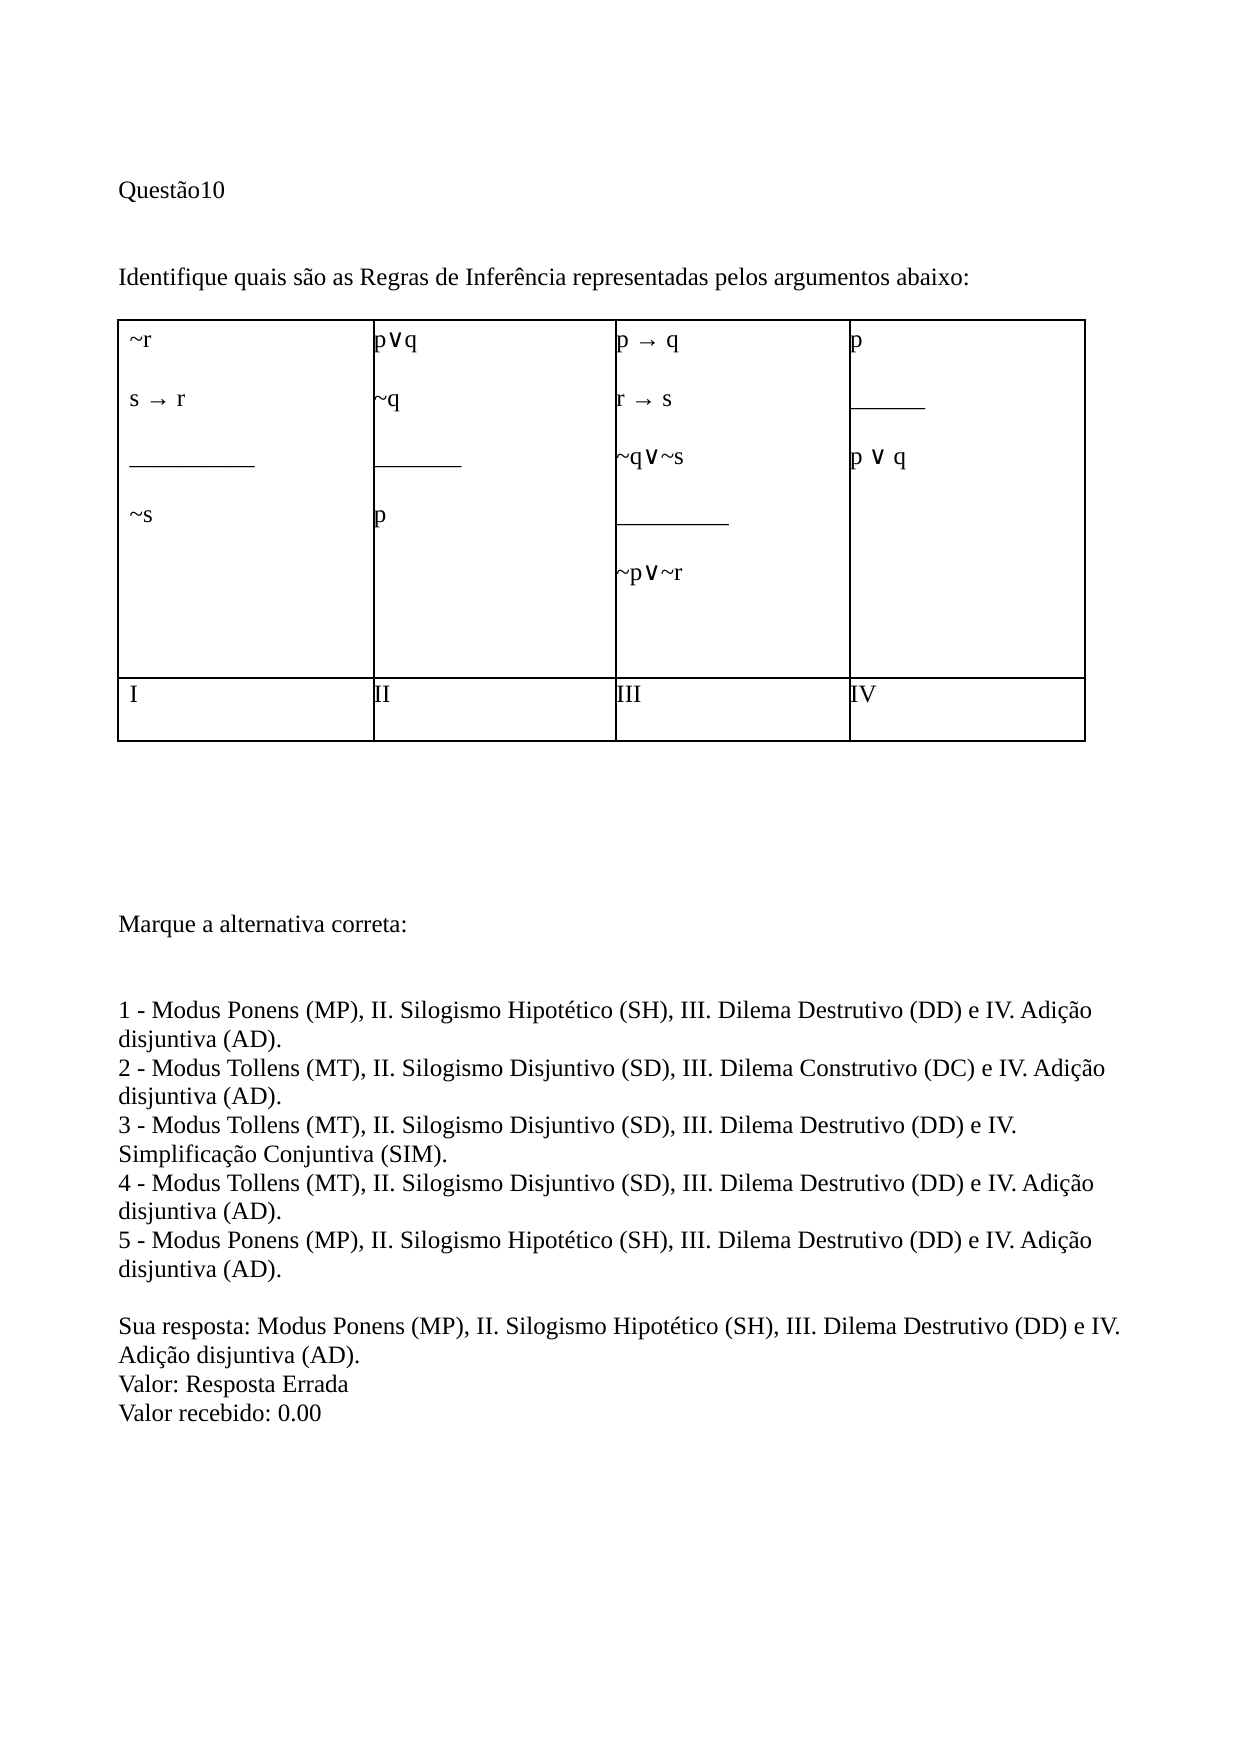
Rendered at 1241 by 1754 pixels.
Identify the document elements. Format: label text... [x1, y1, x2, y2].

text Valor recebido: 0.00 [118, 1398, 1122, 1426]
table_header p → q r → s ~q∨~s _________ ~p∨~r [617, 321, 849, 677]
text Valor: Resposta Errada [118, 1369, 1122, 1398]
table_cell I [119, 679, 373, 740]
table_header p∨q ~q _______ p [375, 321, 615, 677]
text Marque a alternativa correta: [118, 909, 1122, 938]
text Questão10 [118, 176, 1122, 204]
table_cell IV [851, 679, 1084, 740]
table_header p ______ p ∨ q [851, 321, 1084, 677]
text 5 - Modus Ponens (MP), II. Silogismo Hipotético (SH), III. Dilema Destrutivo (DD) e IV. Adição disjuntiva (AD). [118, 1225, 1122, 1283]
table_cell II [375, 679, 615, 740]
text 3 - Modus Tollens (MT), II. Silogismo Disjuntivo (SD), III. Dilema Destrutivo (DD) e IV. Simplificação Conjuntiva (SIM). [118, 1110, 1122, 1168]
text 1 - Modus Ponens (MP), II. Silogismo Hipotético (SH), III. Dilema Destrutivo (DD) e IV. Adição disjuntiva (AD). [118, 995, 1122, 1053]
table_cell III [617, 679, 849, 740]
text 2 - Modus Tollens (MT), II. Silogismo Disjuntivo (SD), III. Dilema Construtivo (DC) e IV. Adição disjuntiva (AD). [118, 1053, 1122, 1110]
text 4 - Modus Tollens (MT), II. Silogismo Disjuntivo (SD), III. Dilema Destrutivo (DD) e IV. Adição disjuntiva (AD). [118, 1168, 1122, 1225]
text Sua resposta: Modus Ponens (MP), II. Silogismo Hipotético (SH), III. Dilema Destrutivo (DD) e IV. Adição disjuntiva (AD). [118, 1311, 1122, 1369]
table_header ~r s → r __________ ~s [119, 321, 373, 677]
text Identifique quais são as Regras de Inferência representadas pelos argumentos abaixo: [118, 262, 1122, 291]
